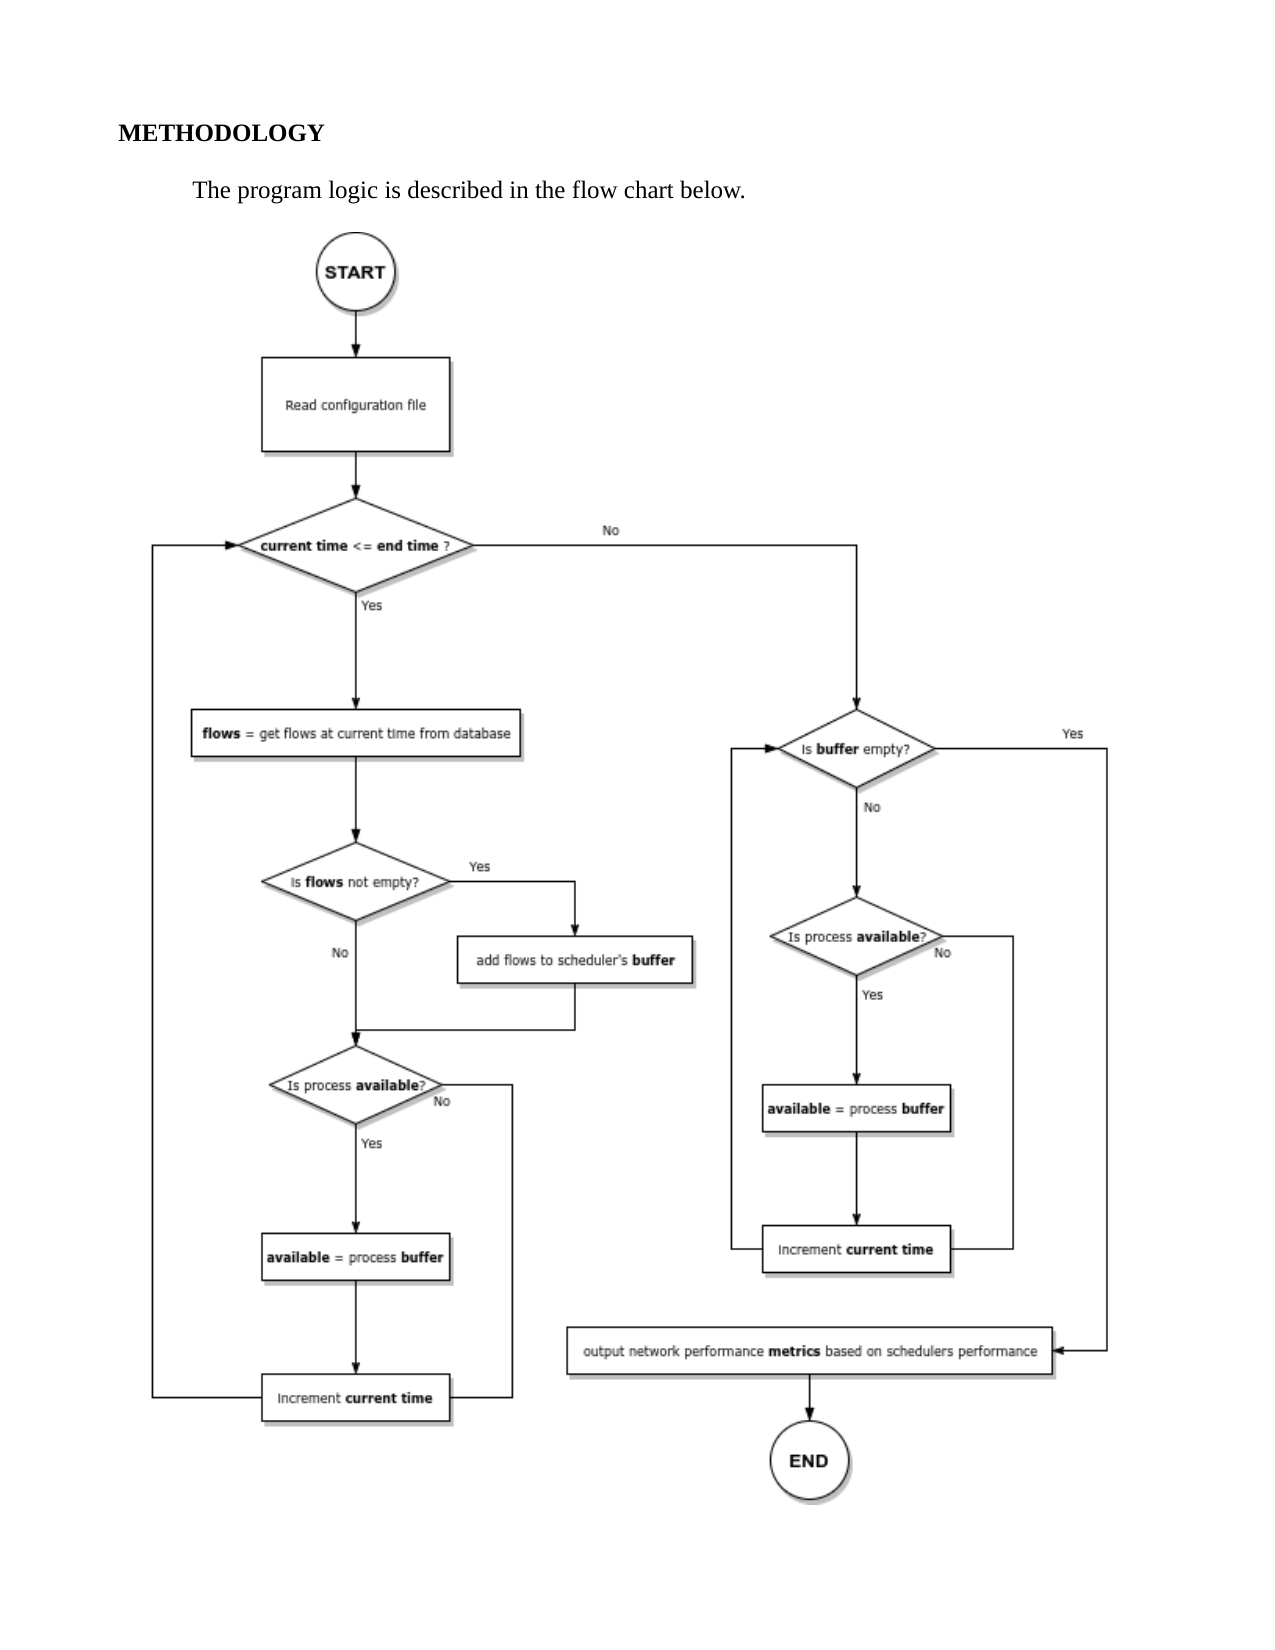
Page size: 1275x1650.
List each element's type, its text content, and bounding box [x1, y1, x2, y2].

picture [141, 232, 1118, 1505]
text METHODOLOGY [118, 118, 1157, 147]
text The program logic is described in the flow chart below. [118, 176, 1157, 204]
